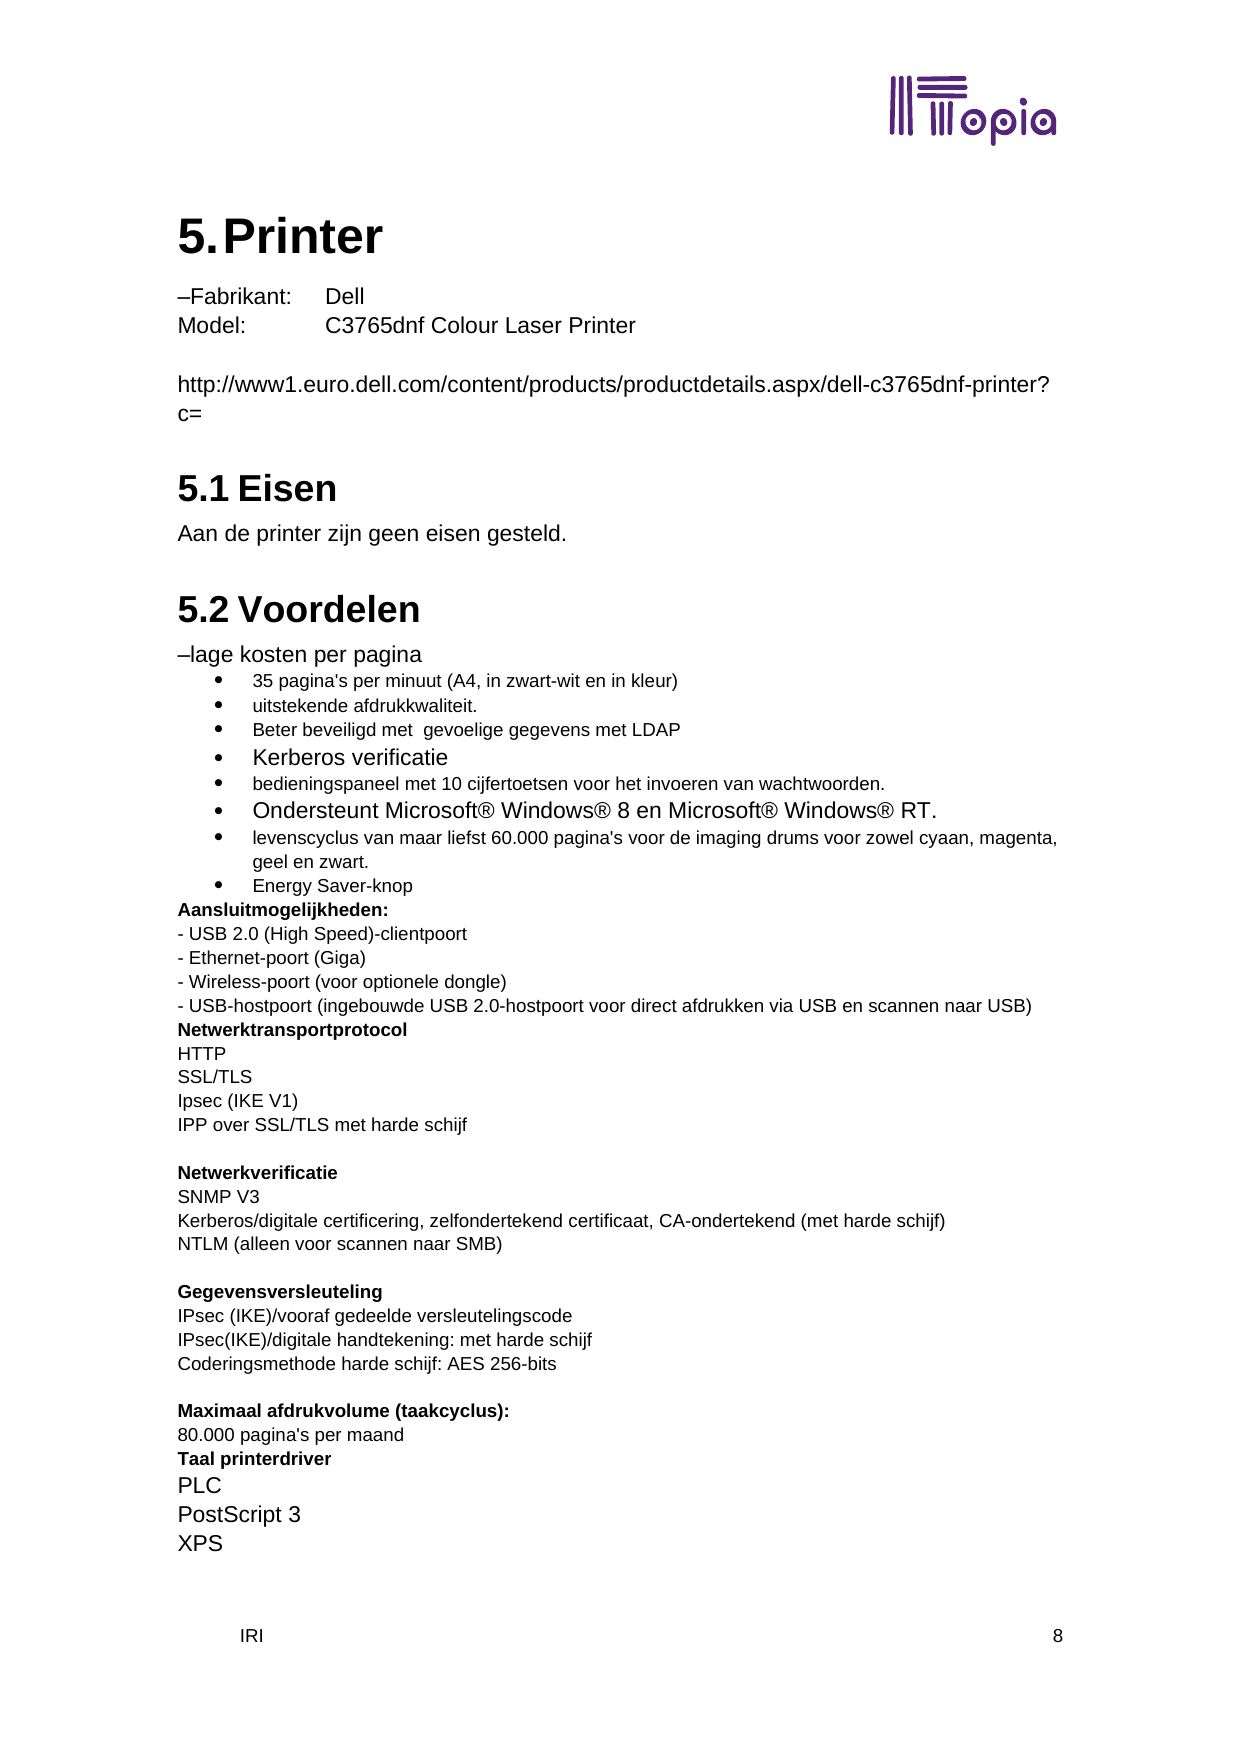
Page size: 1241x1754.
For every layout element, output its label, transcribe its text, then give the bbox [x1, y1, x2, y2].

list lage kosten per pagina [177, 641, 1063, 667]
text PostScript 3 [177, 1501, 1063, 1527]
list Fabrikant: Dell [177, 283, 1063, 309]
text Aansluitmogelijkheden: - USB 2.0 (High Speed)-clientpoort - Ethernet-poort (Giga) - Wireless-poort (voor optionele dongle) - USB-hostpoort (ingebouwde USB 2.0-hostpoort voor direct afdrukken via USB en scannen naar USB) [177, 899, 1063, 1016]
text Netwerktransportprotocol HTTP SSL/TLS Ipsec (IKE V1) IPP over SSL/TLS met harde schijf Netwerkverificatie SNMP V3 Kerberos/digitale certificering, zelfondertekend certificaat, CA-ondertekend (met harde schijf) NTLM (alleen voor scannen naar SMB) Gegevensversleuteling IPsec (IKE)/vooraf gedeelde versleutelingscode IPsec(IKE)/digitale handtekening: met harde schijf Coderingsmethode harde schijf: AES 256-bits Maximaal afdrukvolume (taakcyclus): 80.000 pagina's per maand Taal printerdriver [177, 1018, 1063, 1469]
list Beter beveiligd met gevoelige gegevens met LDAP [215, 719, 1063, 741]
subtitle Printer [177, 207, 1063, 264]
text XPS [177, 1530, 1063, 1556]
list levenscyclus van maar liefst 60.000 pagina's voor de imaging drums voor zowel cyaan, magenta, geel en zwart. [215, 827, 1063, 872]
list 35 pagina's per minuut (A4, in zwart-wit en in kleur) [215, 670, 1063, 692]
subtitle Voordelen [177, 587, 1063, 630]
list Ondersteunt Microsoft® Windows® 8 en Microsoft® Windows® RT. [215, 797, 1063, 824]
list uitstekende afdrukkwaliteit. [215, 695, 1063, 717]
text http://www1.euro.dell.com/content/products/productdetails.aspx/dell-c3765dnf-printer?c= [177, 371, 1063, 426]
text Model: C3765dnf Colour Laser Printer [177, 312, 1063, 338]
text PLC [177, 1472, 1063, 1498]
list bedieningspaneel met 10 cijfertoetsen voor het invoeren van wachtwoorden. [215, 773, 1063, 795]
text Aan de printer zijn geen eisen gesteld. [177, 520, 1063, 547]
subtitle Eisen [177, 466, 1063, 509]
list Energy Saver-knop [215, 875, 1063, 897]
list Kerberos verificatie [215, 744, 1063, 770]
